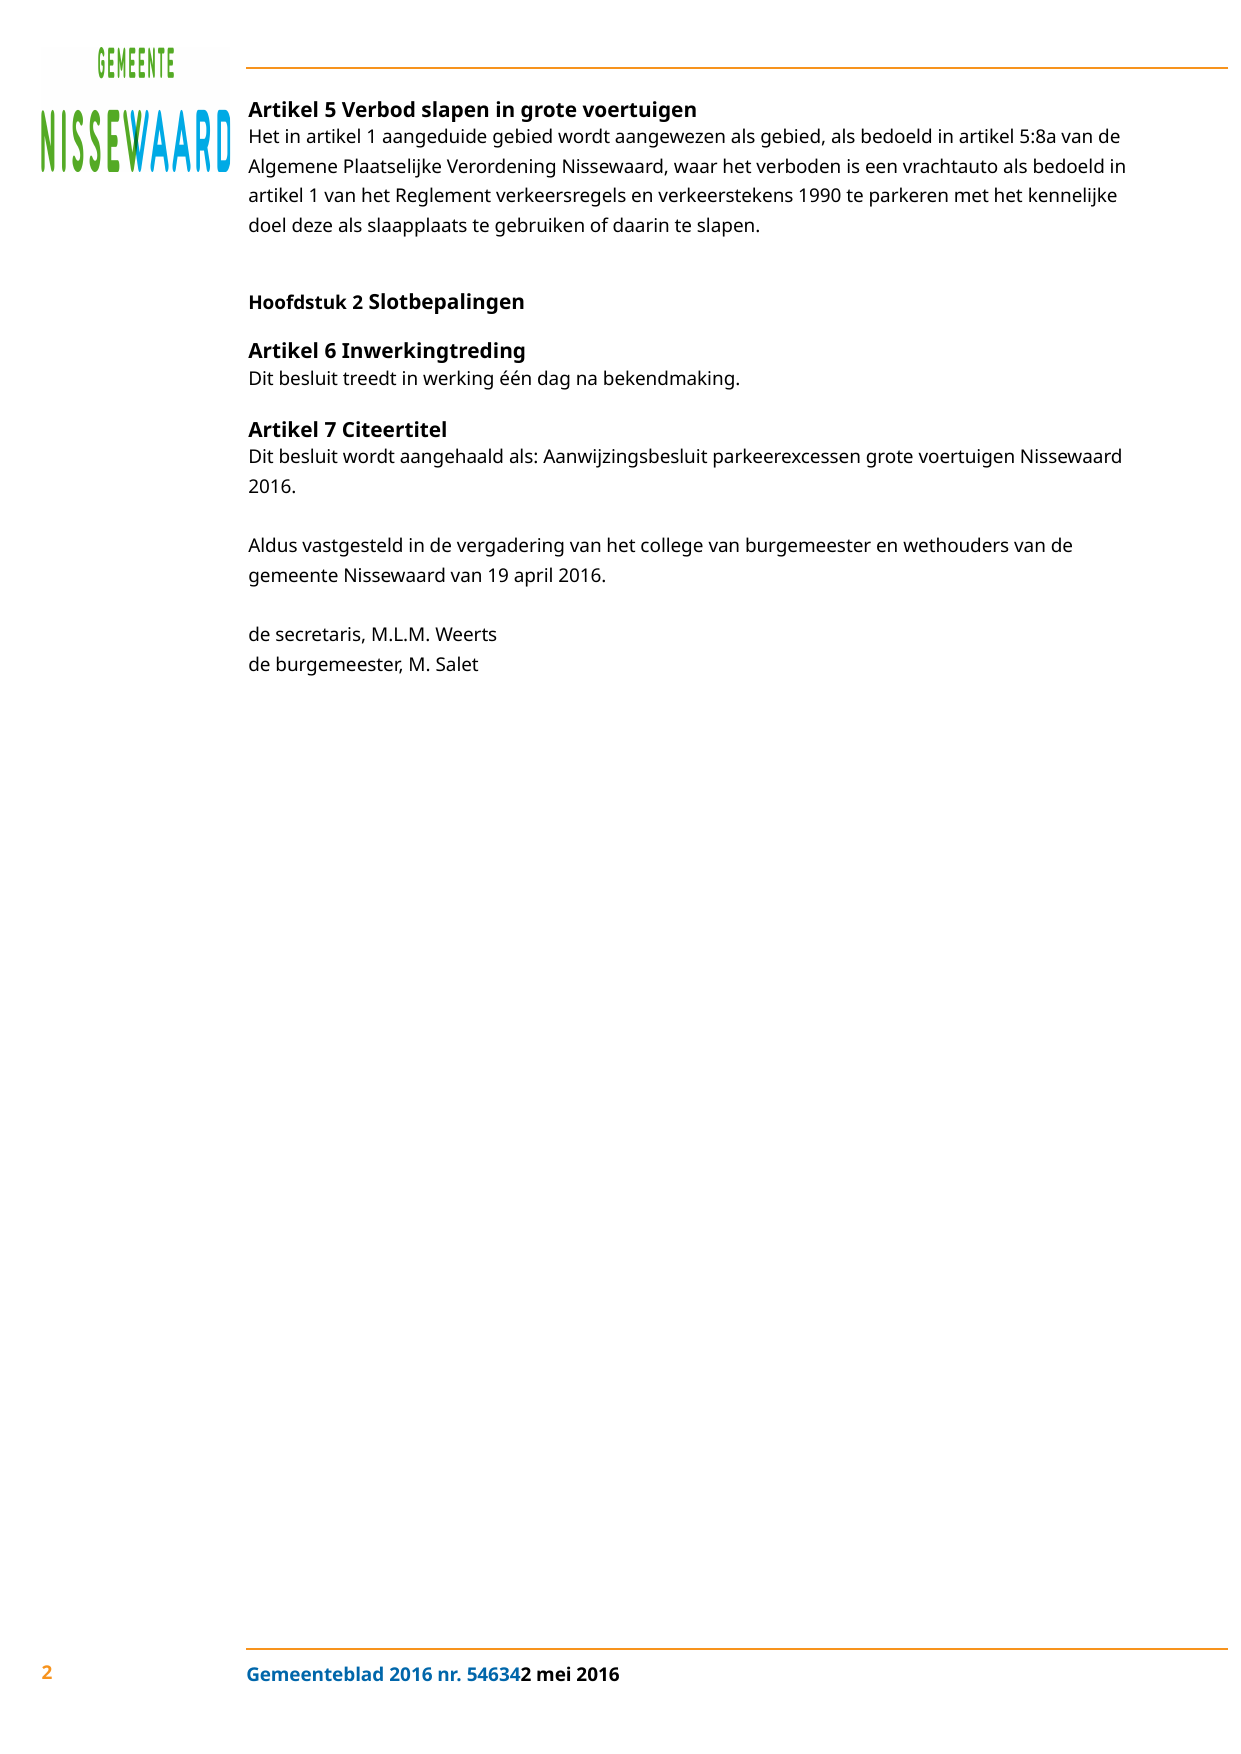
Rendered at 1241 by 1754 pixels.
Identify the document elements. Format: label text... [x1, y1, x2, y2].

picture [222, 122, 227, 160]
text Artikel 5 Verbod slapen in grote voertuigen [248, 95, 1152, 123]
picture [201, 122, 206, 138]
picture [41, 47, 231, 172]
text Artikel 6 Inwerkingtreding [248, 336, 1152, 365]
text de secretaris, M.L.M. Weerts [248, 621, 1152, 647]
text Dit besluit wordt aangehaald als: Aanwijzingsbesluit parkeerexcessen grote voertuigen Nissewaard 2016. [248, 444, 1152, 499]
text Dit besluit treedt in werking één dag na bekendmaking. [248, 365, 1152, 391]
text Het in artikel 1 aangeduide gebied wordt aangewezen als gebied, als bedoeld in artikel 5:8a van de Algemene Plaatselijke Verordening Nissewaard, waar het verboden is een vrachtauto als bedoeld in artikel 1 van het Reglement verkeersregels en verkeerstekens 1990 te parkeren met het kennelijke doel deze als slaapplaats te gebruiken of daarin te slapen. [248, 123, 1152, 238]
picture [154, 157, 165, 172]
text de burgemeester, M. Salet [248, 651, 1152, 677]
text Aldus vastgesteld in de vergadering van het college van burgemeester en wethouders van de gemeente Nissewaard van 19 april 2016. [248, 532, 1152, 588]
picture [176, 157, 187, 172]
text Hoofdstuk 2 Slotbepalingen [248, 287, 1152, 316]
text Artikel 7 Citeertitel [248, 415, 1152, 444]
picture [200, 151, 206, 172]
